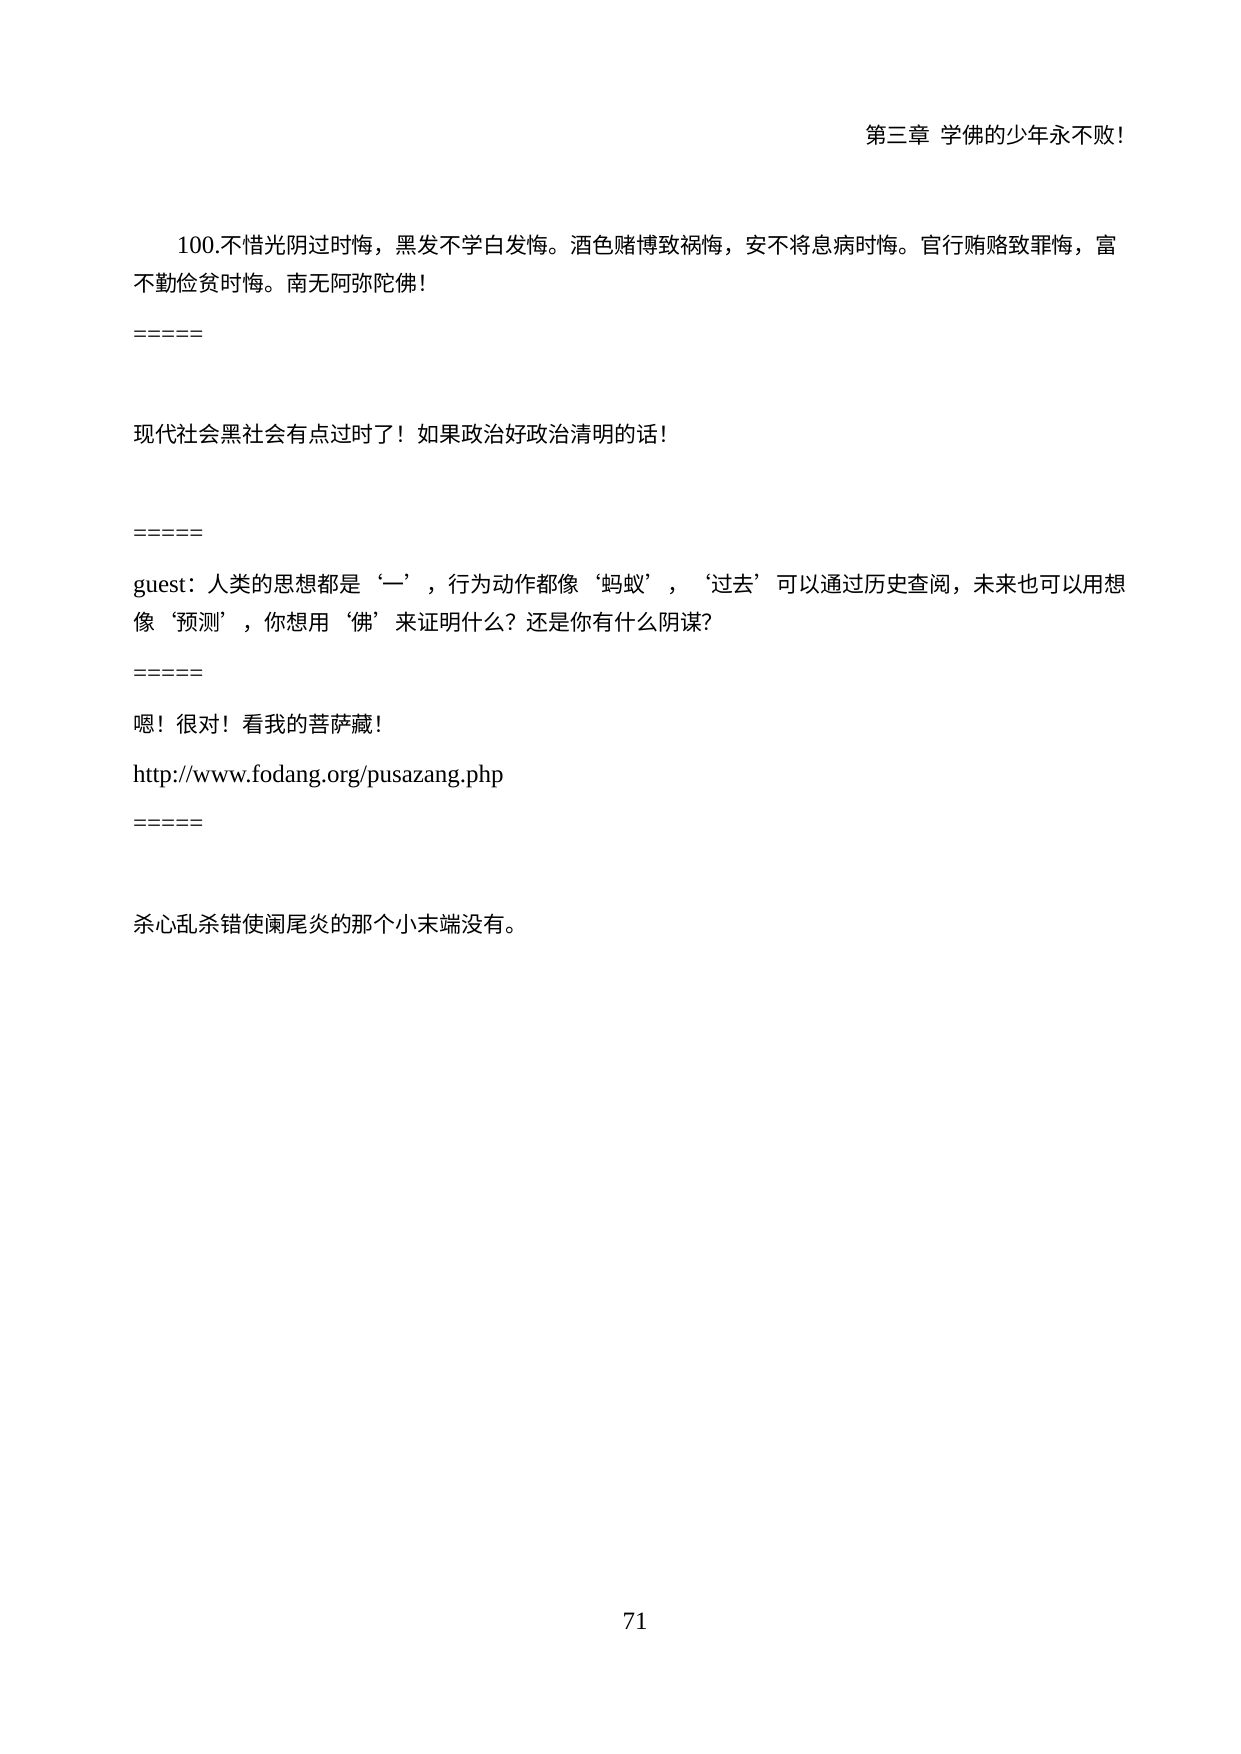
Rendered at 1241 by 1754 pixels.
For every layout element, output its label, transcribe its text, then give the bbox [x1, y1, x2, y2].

text ===== [133, 658, 1137, 687]
text http://www.fodang.org/pusazang.php [133, 759, 1137, 788]
text 现代社会黑社会有点过时了！如果政治好政治清明的话！ [133, 417, 1137, 448]
text ===== [133, 808, 1137, 837]
text guest：人类的思想都是‘一’，行为动作都像‘蚂蚁’，‘过去’可以通过历史查阅，未来也可以用想像‘预测’，你想用‘佛’来证明什么？还是你有什么阴谋？ [133, 567, 1137, 637]
text ===== [133, 319, 1137, 347]
text 嗯！很对！看我的菩萨藏！ [133, 707, 1137, 739]
text 杀心乱杀错使阑尾炎的那个小末端没有。 [133, 907, 1137, 938]
text ===== [133, 518, 1137, 547]
text 100.不惜光阴过时悔，黑发不学白发悔。酒色赌博致祸悔，安不将息病时悔。官行贿赂致罪悔，富不勤俭贫时悔。南无阿弥陀佛！ [133, 228, 1137, 298]
